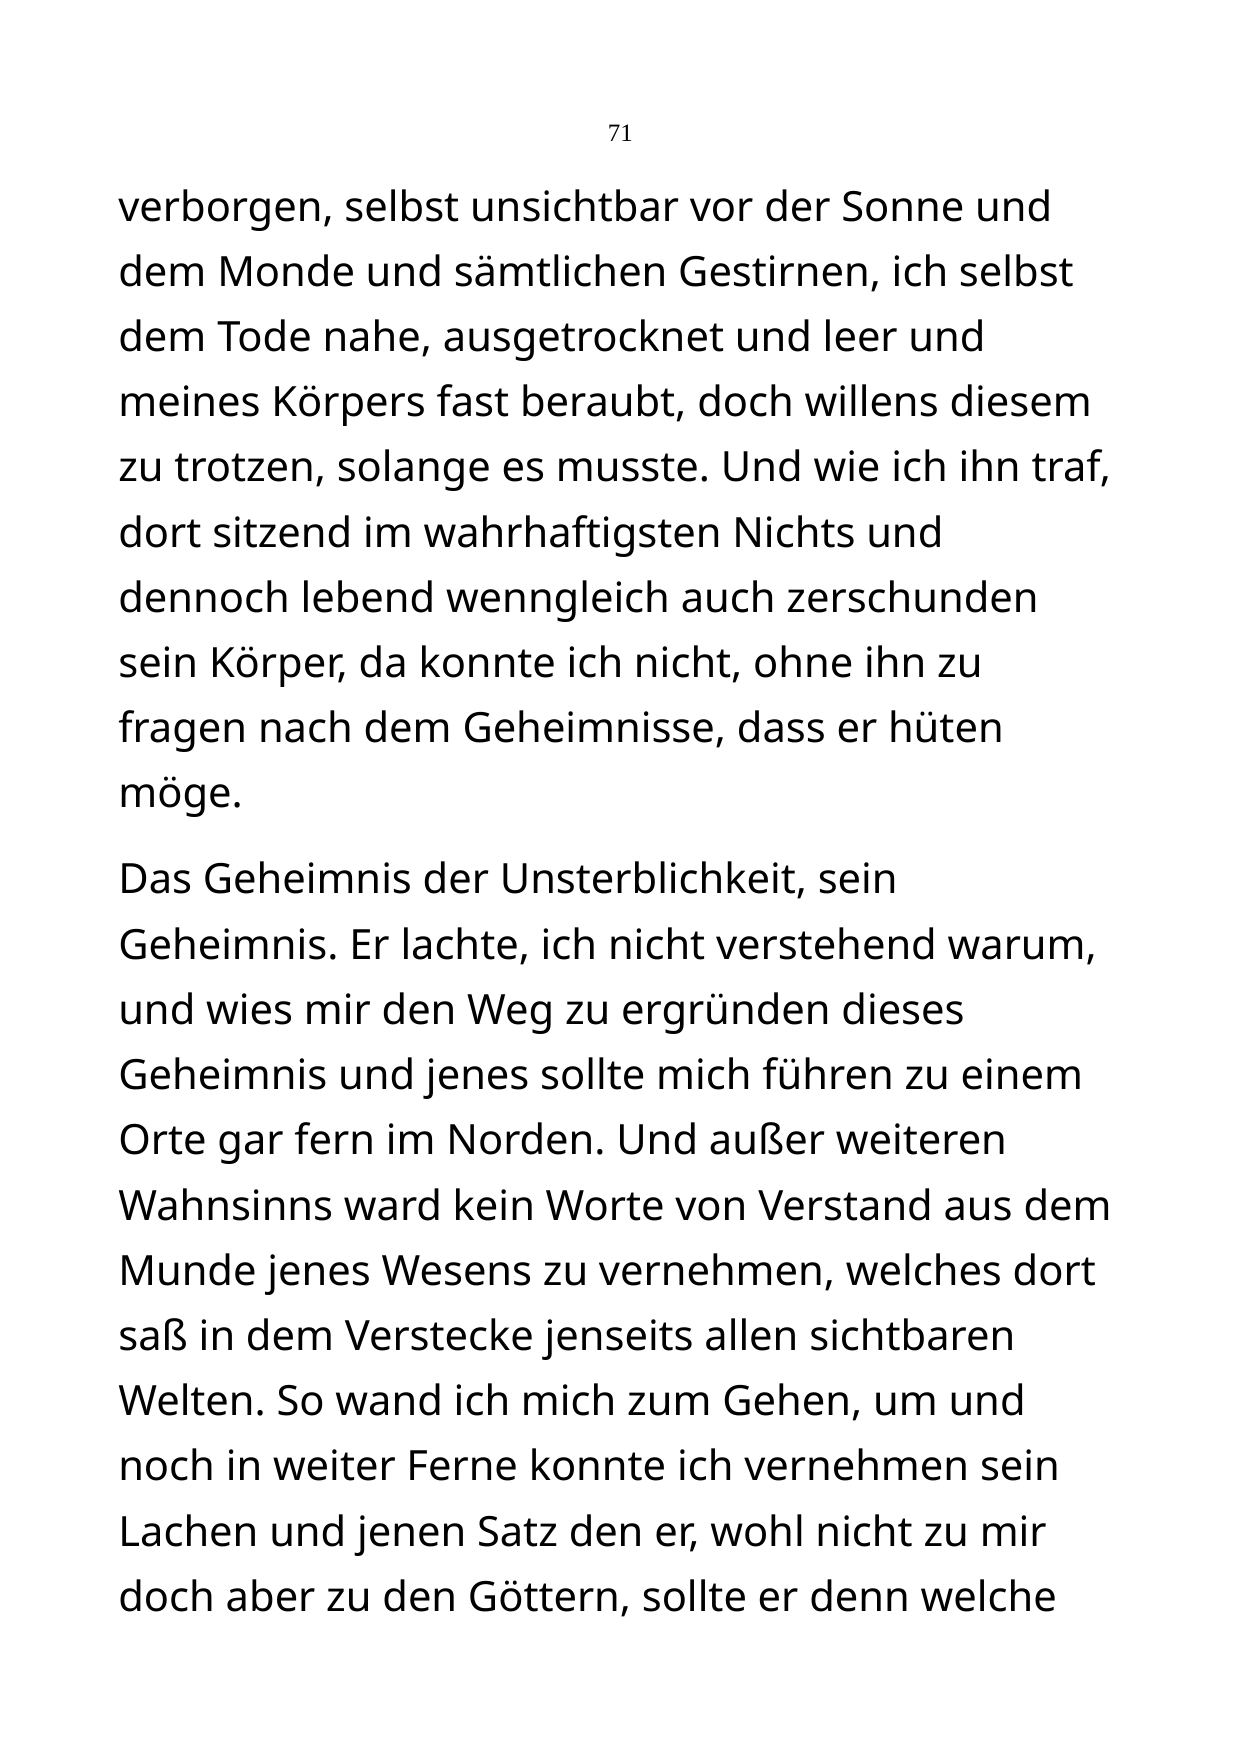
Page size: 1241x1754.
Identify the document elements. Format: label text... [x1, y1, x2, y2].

text verborgen, selbst unsichtbar vor der Sonne und dem Monde und sämtlichen Gestirnen, ich selbst dem Tode nahe, ausgetrocknet und leer und meines Körpers fast beraubt, doch willens diesem zu trotzen, solange es musste. Und wie ich ihn traf, dort sitzend im wahrhaftigsten Nichts und dennoch lebend wenngleich auch zerschunden sein Körper, da konnte ich nicht, ohne ihn zu fragen nach dem Geheimnisse, dass er hüten möge. [118, 176, 1122, 820]
text Das Geheimnis der Unsterblichkeit, sein Geheimnis. Er lachte, ich nicht verstehend warum, und wies mir den Weg zu ergründen dieses Geheimnis und jenes sollte mich führen zu einem Orte gar fern im Norden. Und außer weiteren Wahnsinns ward kein Worte von Verstand aus dem Munde jenes Wesens zu vernehmen, welches dort saß in dem Verstecke jenseits allen sichtbaren Welten. So wand ich mich zum Gehen, um und noch in weiter Ferne konnte ich vernehmen sein Lachen und jenen Satz den er, wohl nicht zu mir doch aber zu den Göttern, sollte er denn welche [118, 849, 1122, 1623]
